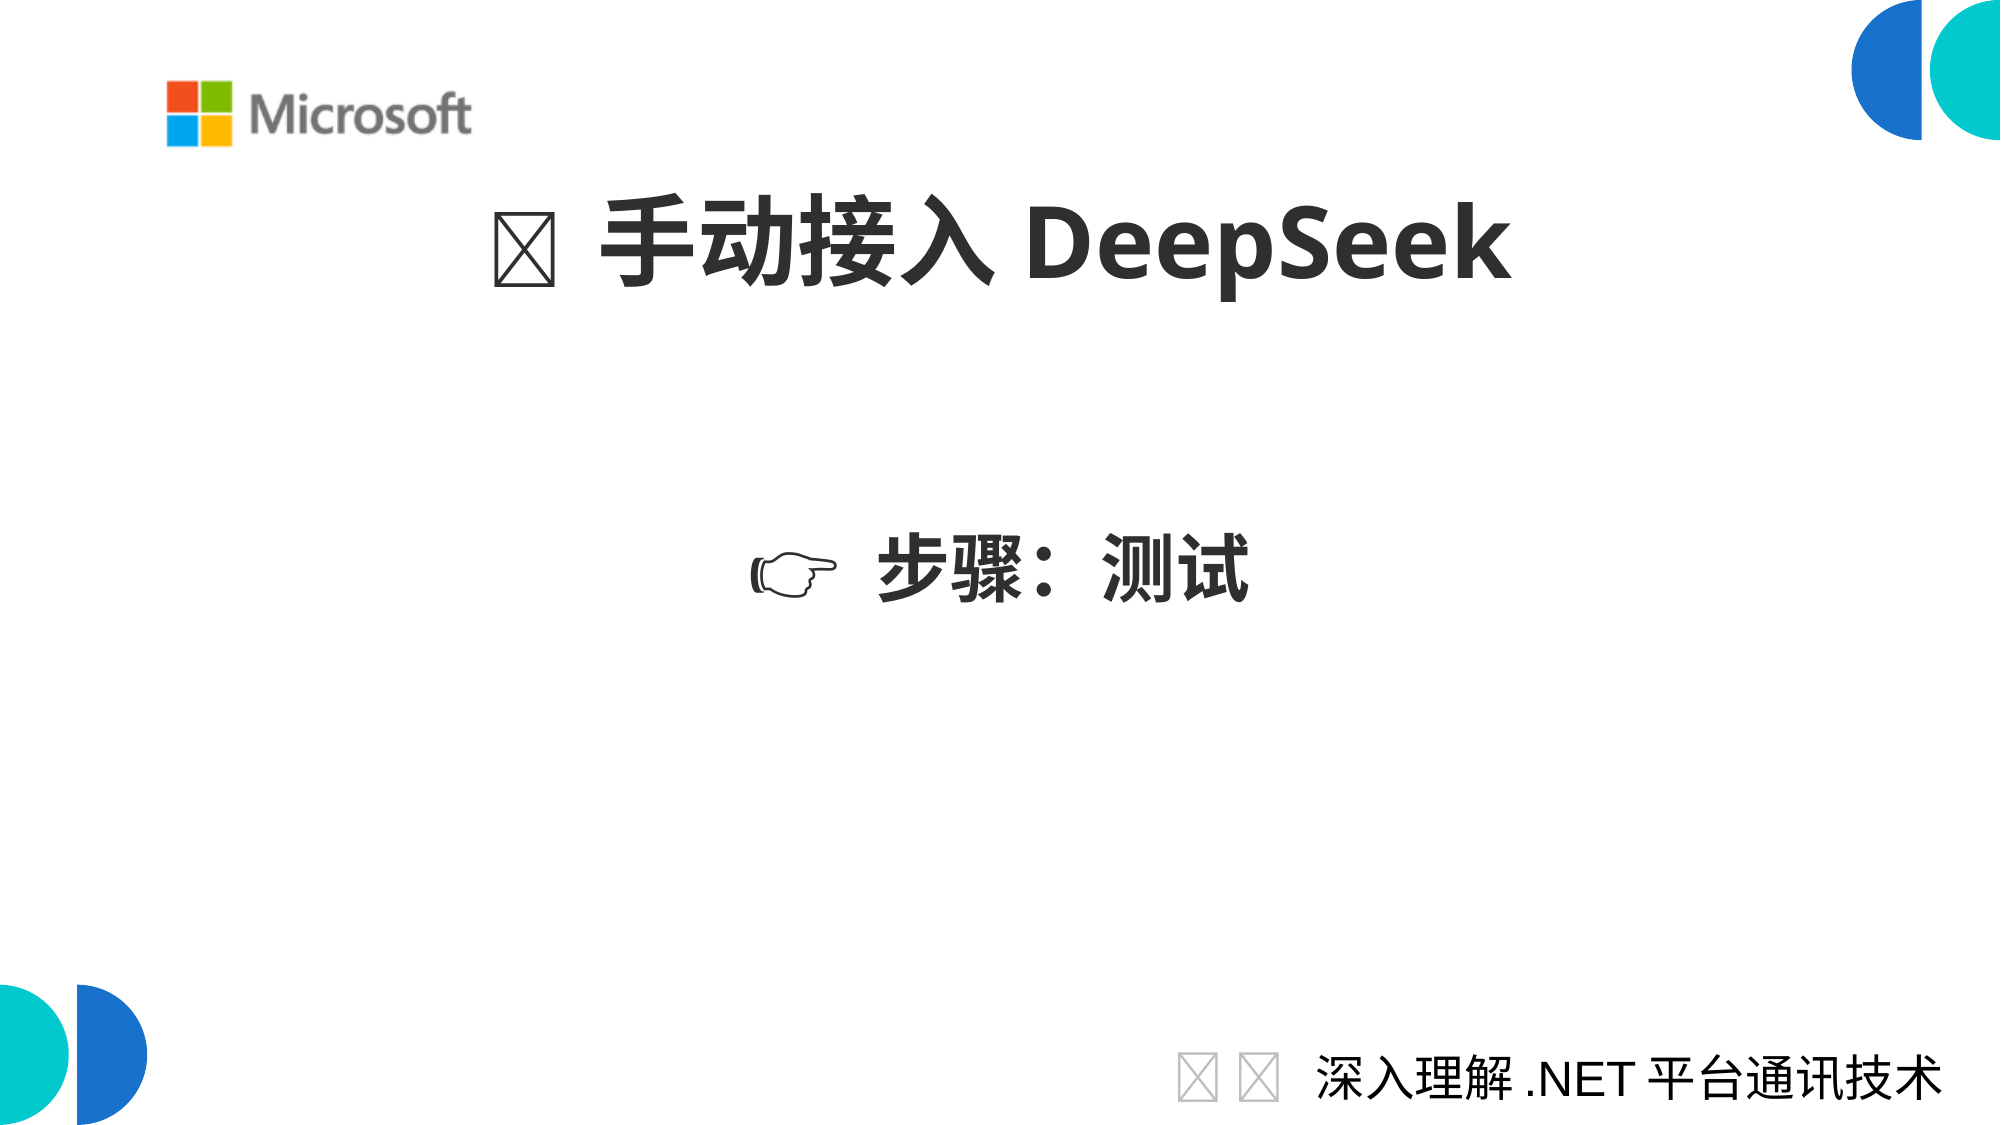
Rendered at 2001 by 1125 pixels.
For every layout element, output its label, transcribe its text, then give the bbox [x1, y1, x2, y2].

text_box 👉 步骤：测试 [215, 468, 1802, 682]
subtitle 🚀 🚀 深入理解.NET平台通讯技术 [1173, 1046, 1952, 1107]
picture [85, 41, 552, 189]
title 🚀 手动接入DeepSeek [138, 145, 1862, 332]
